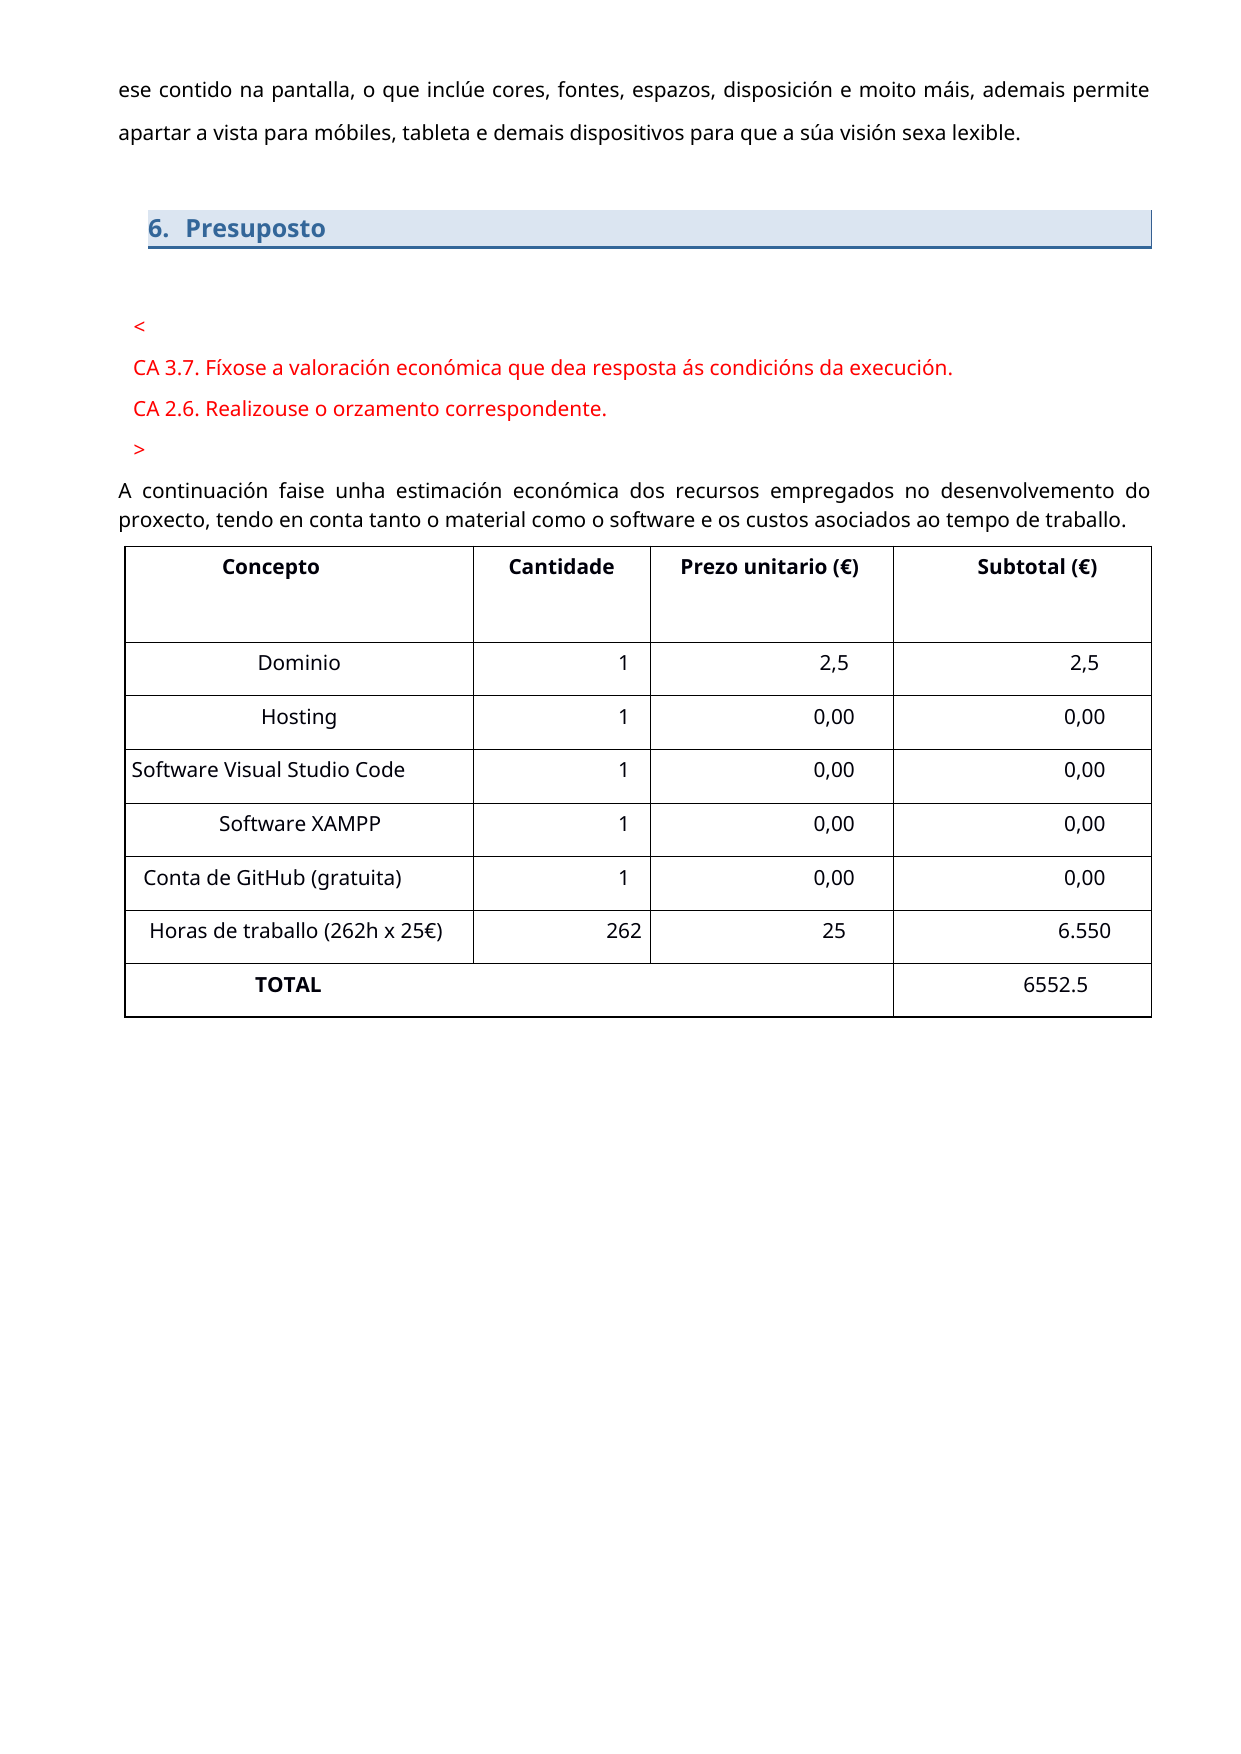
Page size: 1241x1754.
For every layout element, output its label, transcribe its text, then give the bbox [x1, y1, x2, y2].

table_cell 0,00 [651, 857, 893, 909]
table_cell Conta de GitHub (gratuita) [126, 857, 473, 909]
text ese contido na pantalla, o que inclúe cores, fontes, espazos, disposición e moito máis, ademais permite apartar a vista para móbiles, tableta e demais dispositivos para que a súa visión sexa lexible. [118, 75, 1152, 146]
table_cell Software XAMPP [126, 804, 473, 856]
table_cell 1 [474, 696, 650, 749]
text < [118, 312, 1152, 341]
text A continuación faise unha estimación económica dos recursos empregados no desenvolvemento do proxecto, tendo en conta tanto o material como o software e os custos asociados ao tempo de traballo. [118, 476, 1152, 533]
table_cell 6552,5 [894, 964, 1151, 1016]
table_cell Hosting [126, 696, 473, 749]
table_cell 0,00 [894, 696, 1151, 749]
text CA 2.6. Realizouse o orzamento correspondente. [118, 394, 1152, 423]
table_header Subtotal (€) [894, 547, 1151, 642]
table_header Prezo unitario (€) [651, 547, 893, 642]
table_cell Software Visual Studio Code [126, 750, 473, 802]
table_cell 0,00 [651, 804, 893, 856]
text CA 3.7. Fíxose a valoración económica que dea resposta ás condicións da execución. [118, 353, 1152, 382]
table_cell 6.550 [894, 911, 1151, 963]
table_cell Dominio [126, 643, 473, 695]
table_cell TOTAL [126, 964, 893, 1016]
table_cell 1 [474, 643, 650, 695]
table_cell 1 [474, 857, 650, 909]
table_cell 262 [474, 911, 650, 963]
table_cell 0,00 [894, 857, 1151, 909]
table_cell 2,5 [651, 643, 893, 695]
table_cell 0,00 [651, 696, 893, 749]
subtitle Presuposto [148, 210, 1151, 246]
text > [118, 435, 1152, 464]
table_cell 1 [474, 750, 650, 802]
table_header Cantidade [474, 547, 650, 642]
table_cell 1 [474, 804, 650, 856]
table_cell 0,00 [651, 750, 893, 802]
table_cell 0,00 [894, 804, 1151, 856]
table_header Concepto [126, 547, 473, 642]
table_cell 25 [651, 911, 893, 963]
table_cell Horas de traballo (262h x 25€) [126, 911, 473, 963]
table_cell 0,00 [894, 750, 1151, 802]
table_cell 2,5 [894, 643, 1151, 695]
